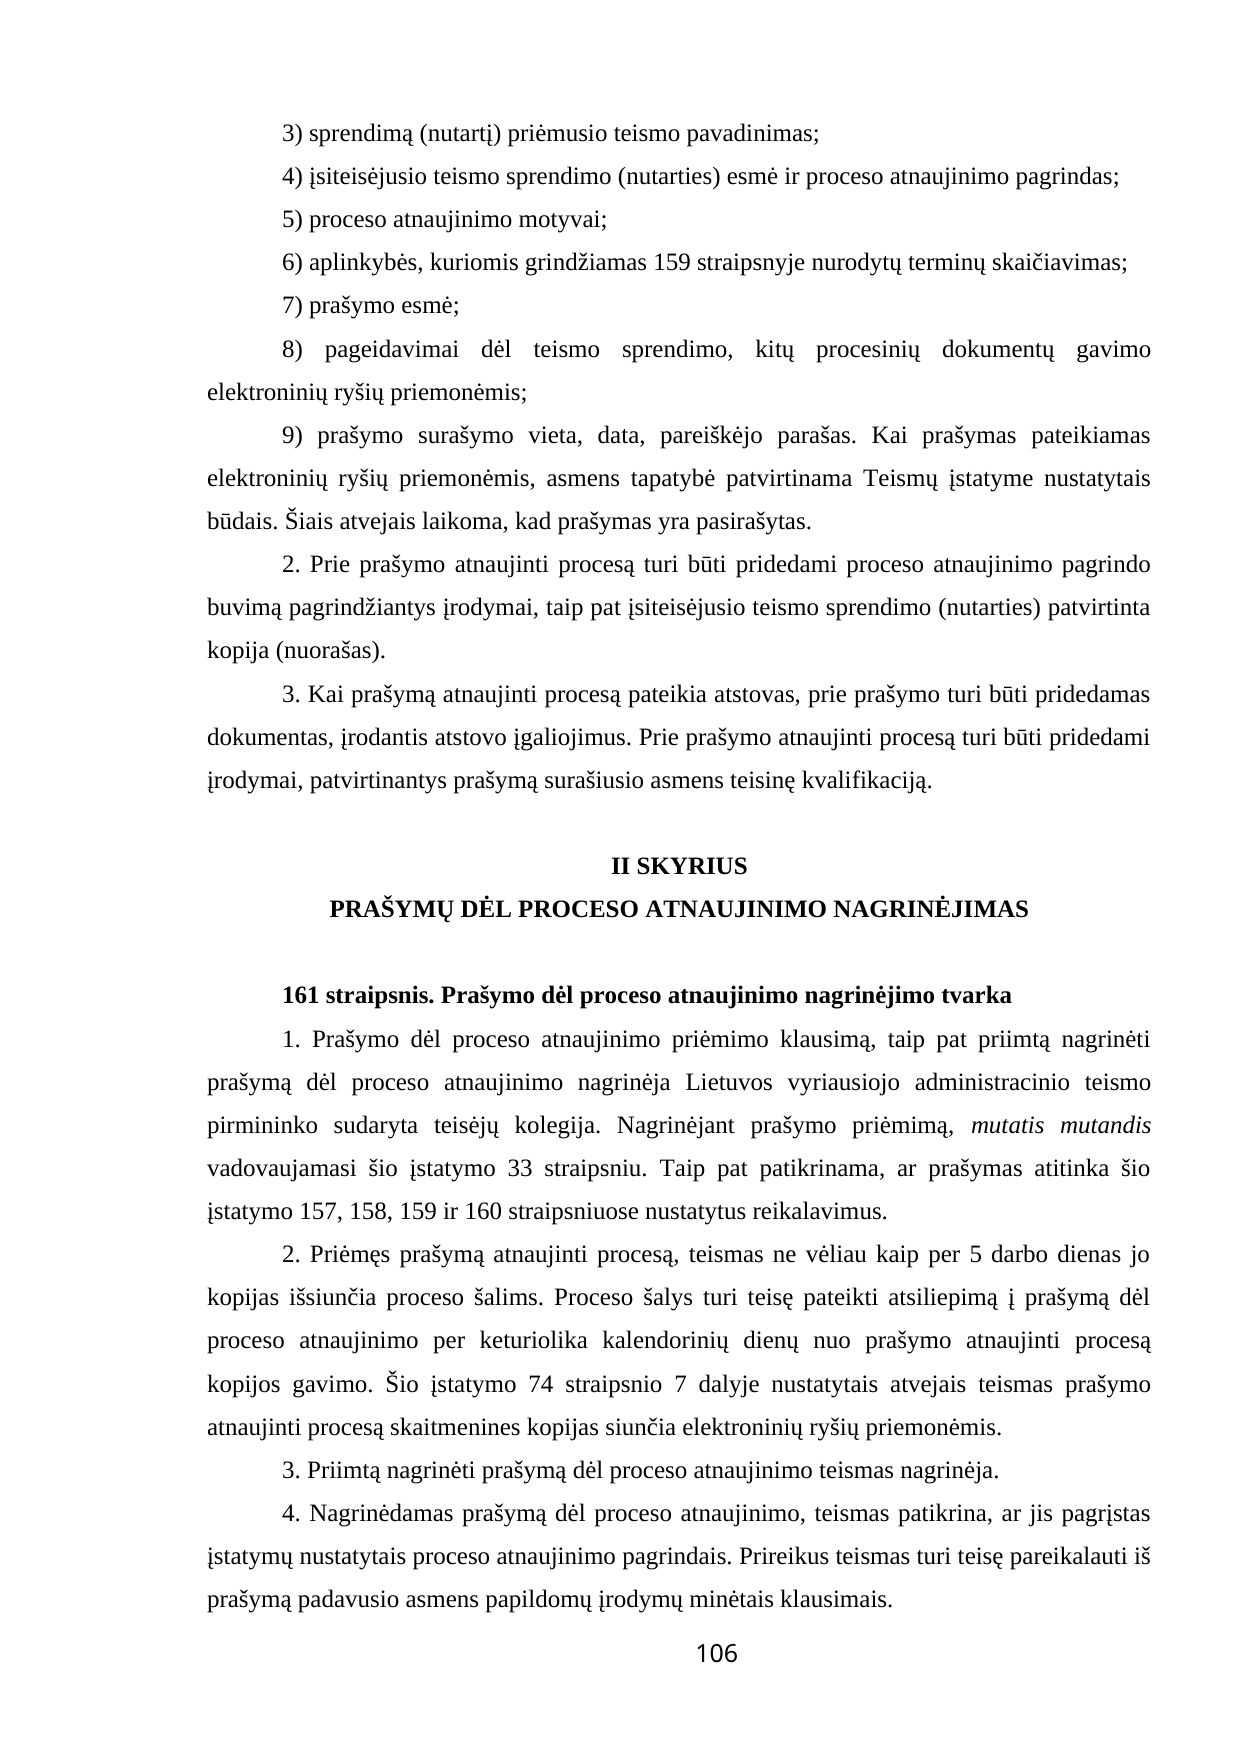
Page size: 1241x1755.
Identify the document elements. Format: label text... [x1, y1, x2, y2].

text 6) aplinkybės, kuriomis grindžiamas 159 straipsnyje nurodytų terminų skaičiavimas; [207, 247, 1152, 276]
text 9) prašymo surašymo vieta, data, pareiškėjo parašas. Kai prašymas pateikiamas elektroninių ryšių priemonėmis, asmens tapatybė patvirtinama Teismų įstatyme nustatytais būdais. Šiais atvejais laikoma, kad prašymas yra pasirašytas. [207, 420, 1152, 535]
text 8) pageidavimai dėl teismo sprendimo, kitų procesinių dokumentų gavimo elektroninių ryšių priemonėmis; [207, 334, 1152, 406]
text 2. Priėmęs prašymą atnaujinti procesą, teismas ne vėliau kaip per 5 darbo dienas jo kopijas išsiunčia proceso šalims. Proceso šalys turi teisę pateikti atsiliepimą į prašymą dėl proceso atnaujinimo per keturiolika kalendorinių dienų nuo prašymo atnaujinti procesą kopijos gavimo. Šio įstatymo 74 straipsnio 7 dalyje nustatytais atvejais teismas prašymo atnaujinti procesą skaitmenines kopijas siunčia elektroninių ryšių priemonėmis. [207, 1239, 1152, 1441]
text 1. Prašymo dėl proceso atnaujinimo priėmimo klausimą, taip pat priimtą nagrinėti prašymą dėl proceso atnaujinimo nagrinėja Lietuvos vyriausiojo administracinio teismo pirmininko sudaryta teisėjų kolegija. Nagrinėjant prašymo priėmimą, mutatis mutandis vadovaujamasi šio įstatymo 33 straipsniu. Taip pat patikrinama, ar prašymas atitinka šio įstatymo 157, 158, 159 ir 160 straipsniuose nustatytus reikalavimus. [207, 1024, 1152, 1225]
text 4. Nagrinėdamas prašymą dėl proceso atnaujinimo, teismas patikrina, ar jis pagrįstas įstatymų nustatytais proceso atnaujinimo pagrindais. Prireikus teismas turi teisę pareikalauti iš prašymą padavusio asmens papildomų įrodymų minėtais klausimais. [207, 1498, 1152, 1613]
text 3. Priimtą nagrinėti prašymą dėl proceso atnaujinimo teismas nagrinėja. [207, 1455, 1152, 1484]
text II SKYRIUS [207, 851, 1152, 880]
text 161 straipsnis. Prašymo dėl proceso atnaujinimo nagrinėjimo tvarka [207, 981, 1152, 1009]
text 4) įsiteisėjusio teismo sprendimo (nutarties) esmė ir proceso atnaujinimo pagrindas; [207, 161, 1152, 190]
text 2. Prie prašymo atnaujinti procesą turi būti pridedami proceso atnaujinimo pagrindo buvimą pagrindžiantys įrodymai, taip pat įsiteisėjusio teismo sprendimo (nutarties) patvirtinta kopija (nuorašas). [207, 549, 1152, 664]
text 5) proceso atnaujinimo motyvai; [207, 204, 1152, 233]
text 3) sprendimą (nutartį) priėmusio teismo pavadinimas; [207, 118, 1152, 147]
text PRAŠYMŲ DĖL PROCESO ATNAUJINIMO NAGRINĖJIMAS [207, 894, 1152, 923]
text 3. Kai prašymą atnaujinti procesą pateikia atstovas, prie prašymo turi būti pridedamas dokumentas, įrodantis atstovo įgaliojimus. Prie prašymo atnaujinti procesą turi būti pridedami įrodymai, patvirtinantys prašymą surašiusio asmens teisinę kvalifikaciją. [207, 679, 1152, 794]
text 7) prašymo esmė; [207, 291, 1152, 319]
